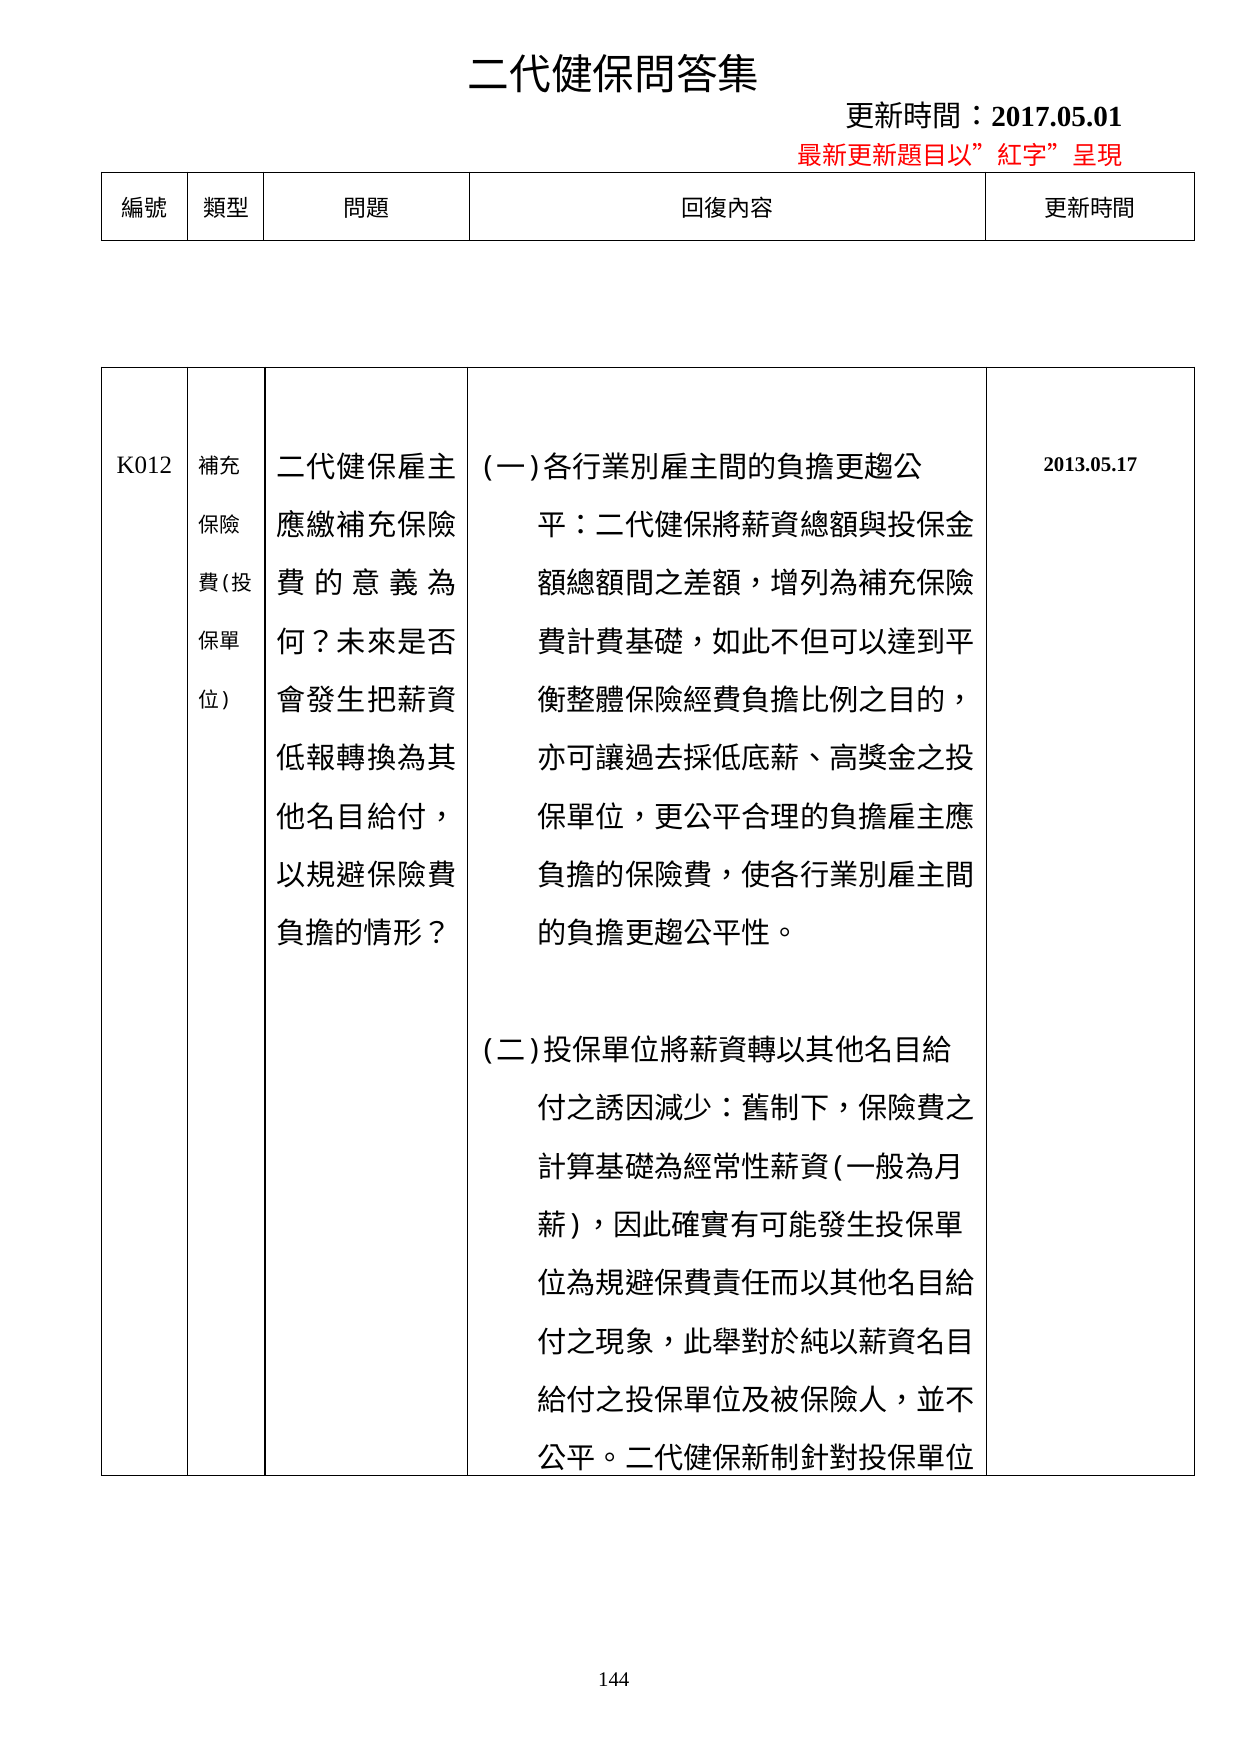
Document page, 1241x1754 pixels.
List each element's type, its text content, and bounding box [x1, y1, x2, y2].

table_cell 補充保險費(投保單位) [188, 368, 264, 1475]
table_cell 2013.05.17 [987, 368, 1194, 1475]
table_cell K012 [102, 368, 187, 1475]
table_cell 二代健保雇主應繳補充保險費的意義為何？未來是否會發生把薪資低報轉換為其他名目給付，以規避保險費負擔的情形？ [266, 368, 467, 1475]
table_cell (一)各行業別雇主間的負擔更趨公平：二代健保將薪資總額與投保金額總額間之差額，增列為補充保險費計費基礎，如此不但可以達到平衡整體保險經費負擔比例之目的，亦可讓過去採低底薪、高獎金之投保單位，更公平合理的負擔雇主應負擔的保險費，使各行業別雇主間的負擔更趨公平性。 (二)投保單位將薪資轉以其他名目給付之誘因減少：舊制下，保險費之計算基礎為經常性薪資(一般為月薪)，因此確實有可能發生投保單位為規避保費責任而以其他名目給付之現象，此舉對於純以薪資名目給付之投保單位及被保險人，並不公平。二代健保新制針對投保單位 [468, 368, 986, 1475]
